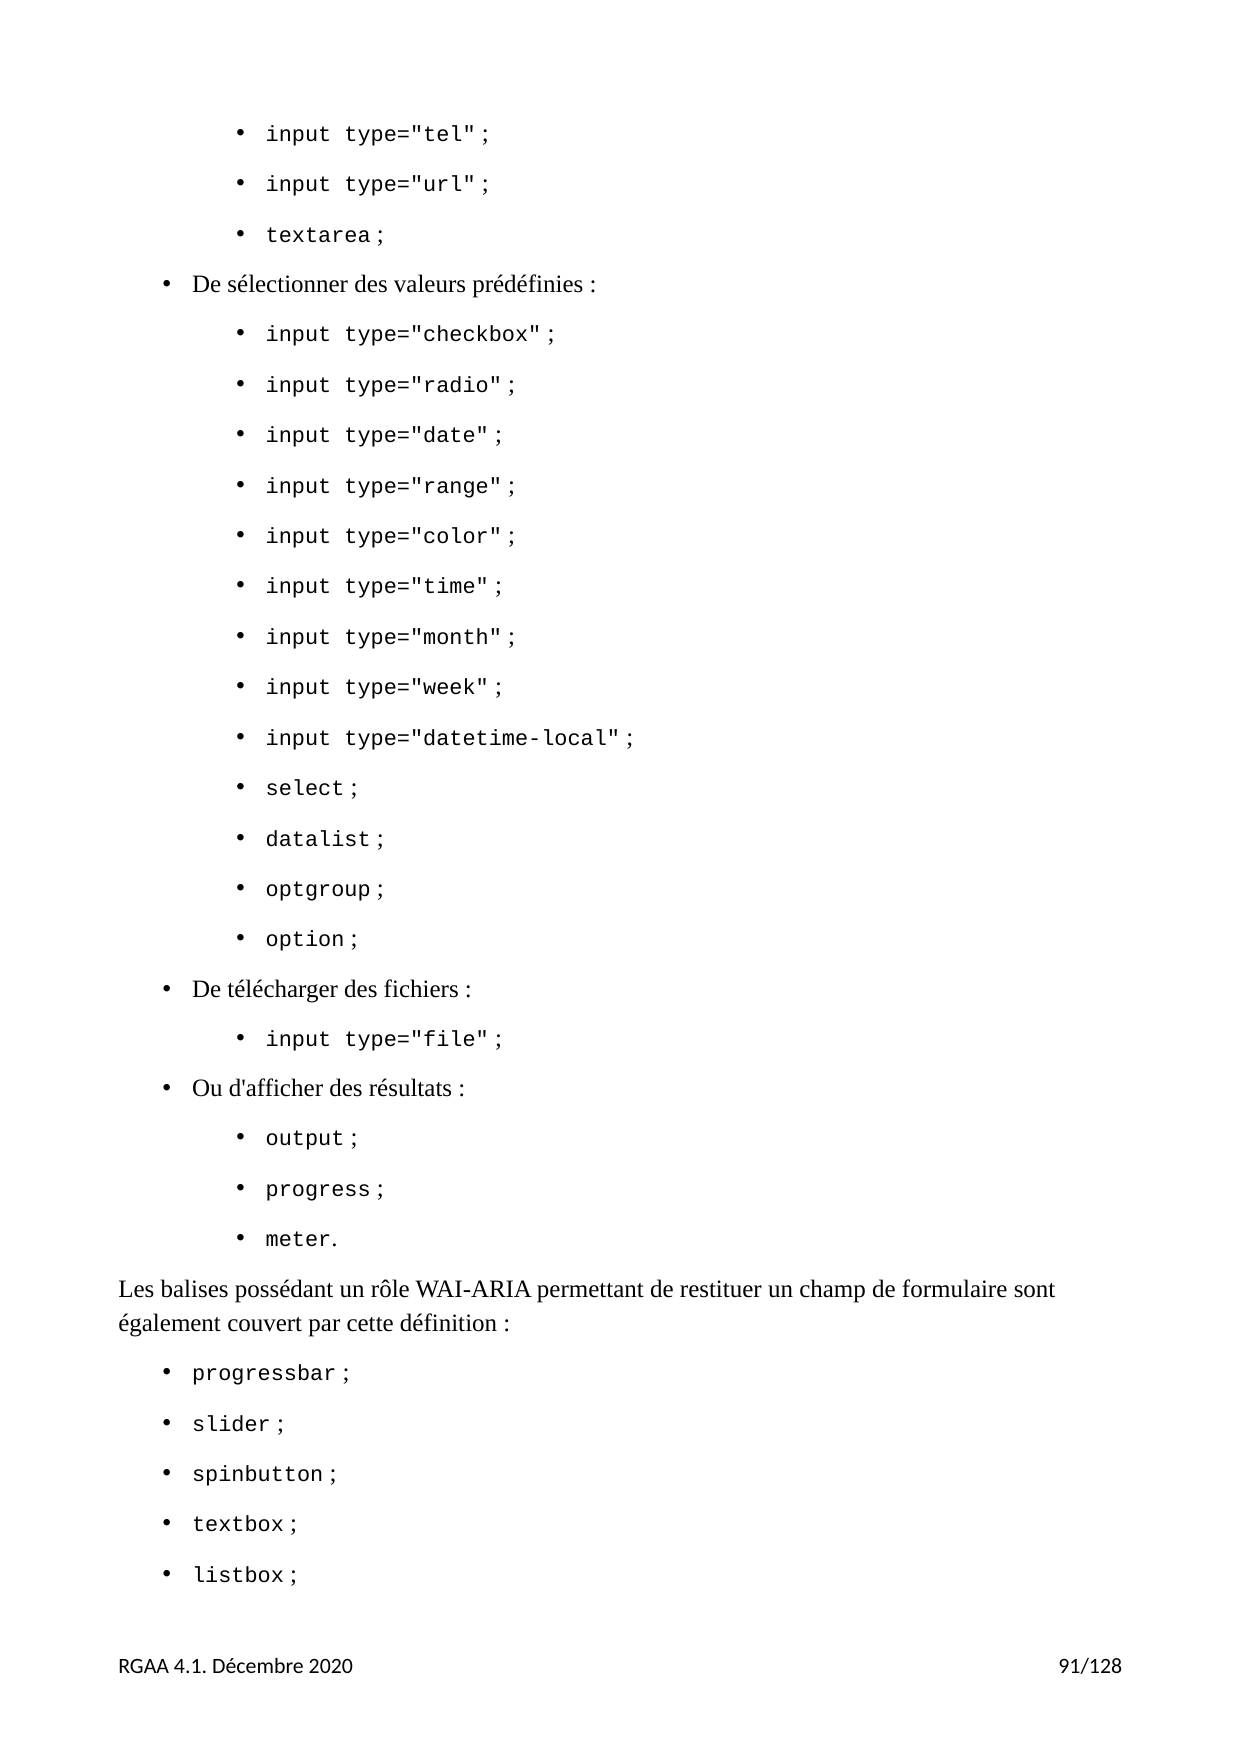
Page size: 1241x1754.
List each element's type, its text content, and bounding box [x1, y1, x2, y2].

list input type="datetime-local" ; [236, 722, 1122, 752]
list input type="time" ; [236, 571, 1122, 600]
list input type="week" ; [236, 671, 1122, 701]
list progress ; [236, 1173, 1122, 1203]
list textarea ; [236, 219, 1122, 249]
list slider ; [162, 1408, 1122, 1437]
list option ; [236, 923, 1122, 953]
list meter. [236, 1223, 1122, 1253]
list listbox ; [162, 1559, 1122, 1589]
list input type="color" ; [236, 520, 1122, 550]
list input type="month" ; [236, 621, 1122, 651]
list input type="range" ; [236, 470, 1122, 499]
list datalist ; [236, 823, 1122, 852]
list spinbutton ; [162, 1458, 1122, 1488]
list progressbar ; [162, 1357, 1122, 1387]
list textbox ; [162, 1508, 1122, 1538]
list input type="url" ; [236, 168, 1122, 198]
list input type="file" ; [236, 1023, 1122, 1053]
list output ; [236, 1122, 1122, 1152]
list select ; [236, 772, 1122, 802]
list input type="checkbox" ; [236, 318, 1122, 348]
text Les balises possédant un rôle WAI-ARIA permettant de restituer un champ de formulaire sont également couvert par cette définition : [118, 1274, 1122, 1337]
list input type="date" ; [236, 419, 1122, 449]
list input type="radio" ; [236, 369, 1122, 399]
list De sélectionner des valeurs prédéfinies : [162, 269, 1122, 298]
list De télécharger des fichiers : [162, 974, 1122, 1003]
list optgroup ; [236, 873, 1122, 903]
list Ou d'afficher des résultats : [162, 1073, 1122, 1102]
list input type="tel" ; [236, 118, 1122, 148]
